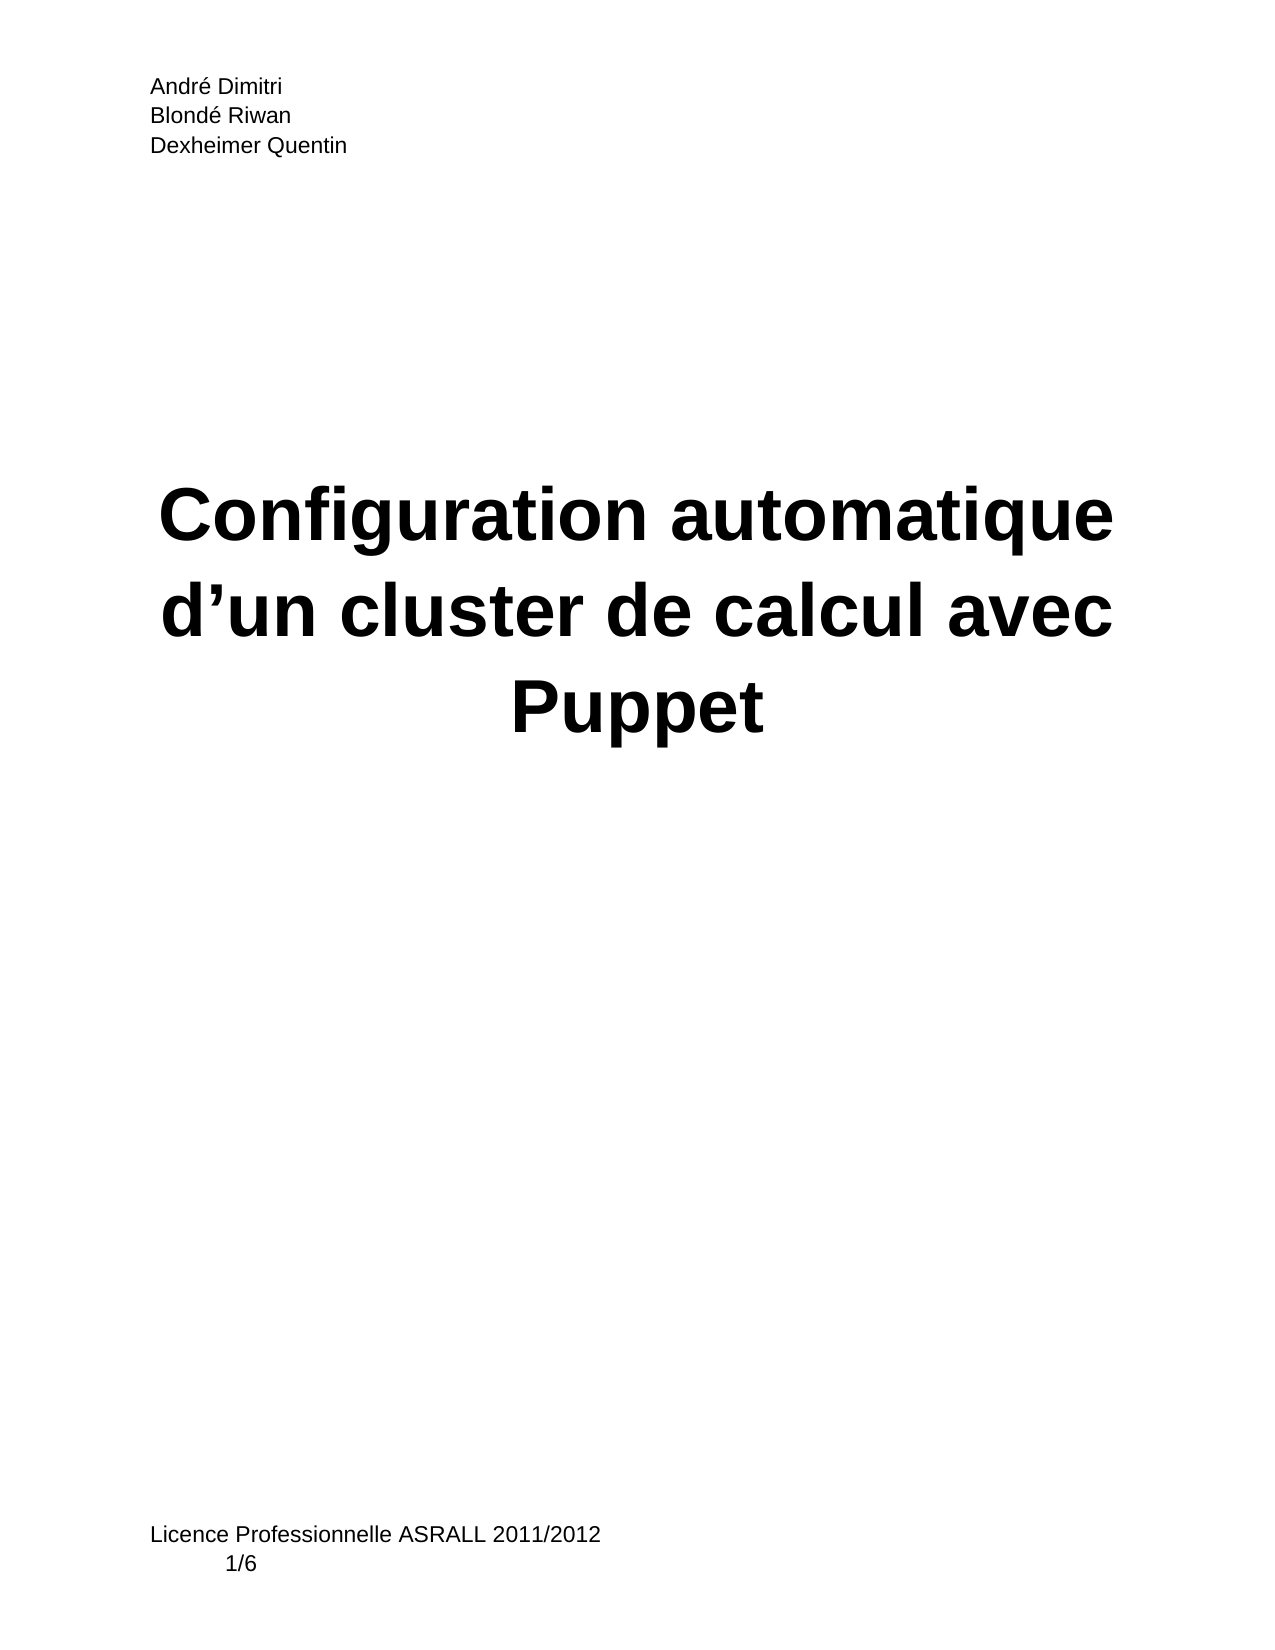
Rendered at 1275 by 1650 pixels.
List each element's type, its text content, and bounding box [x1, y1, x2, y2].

title Configuration automatique d’un cluster de calcul avec Puppet [150, 472, 1125, 749]
